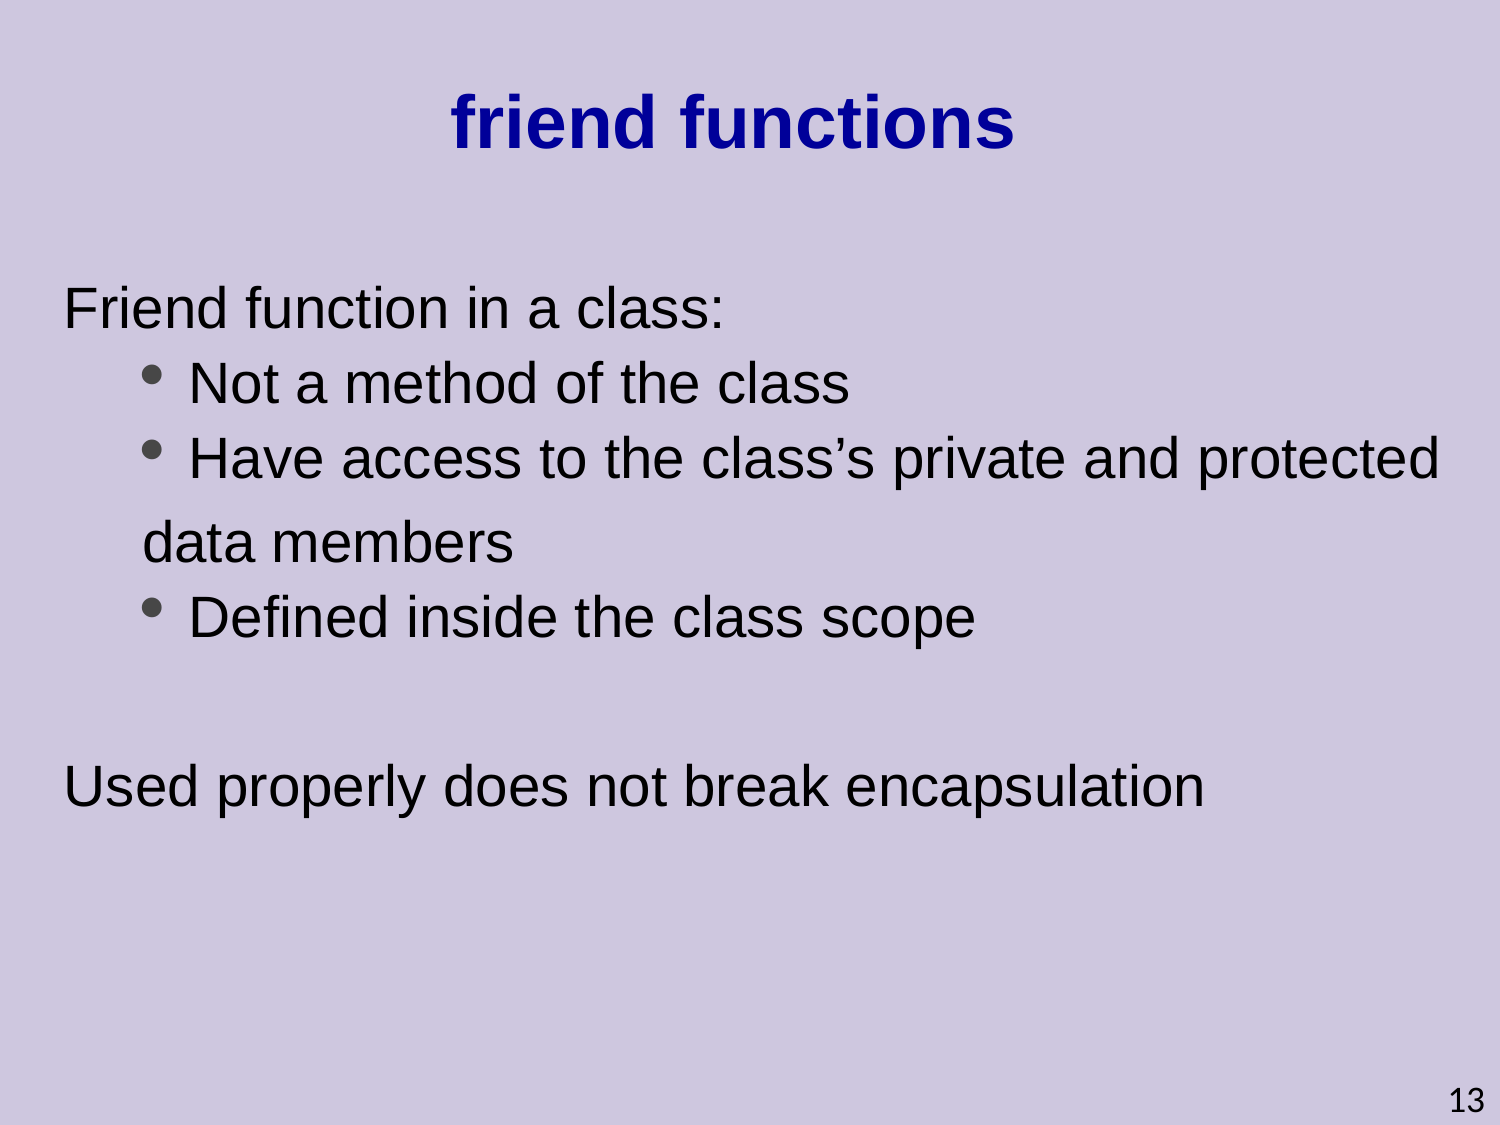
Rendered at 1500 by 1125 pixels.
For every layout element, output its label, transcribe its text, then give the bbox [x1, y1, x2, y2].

list Friend function in a class: Not a method of the class Have access to the class’s private and protected data members Defined inside the class scope Used properly does not break encapsulation [49, 188, 1488, 981]
text_box [1428, 1069, 1500, 1125]
title friend functions [0, 17, 1468, 220]
